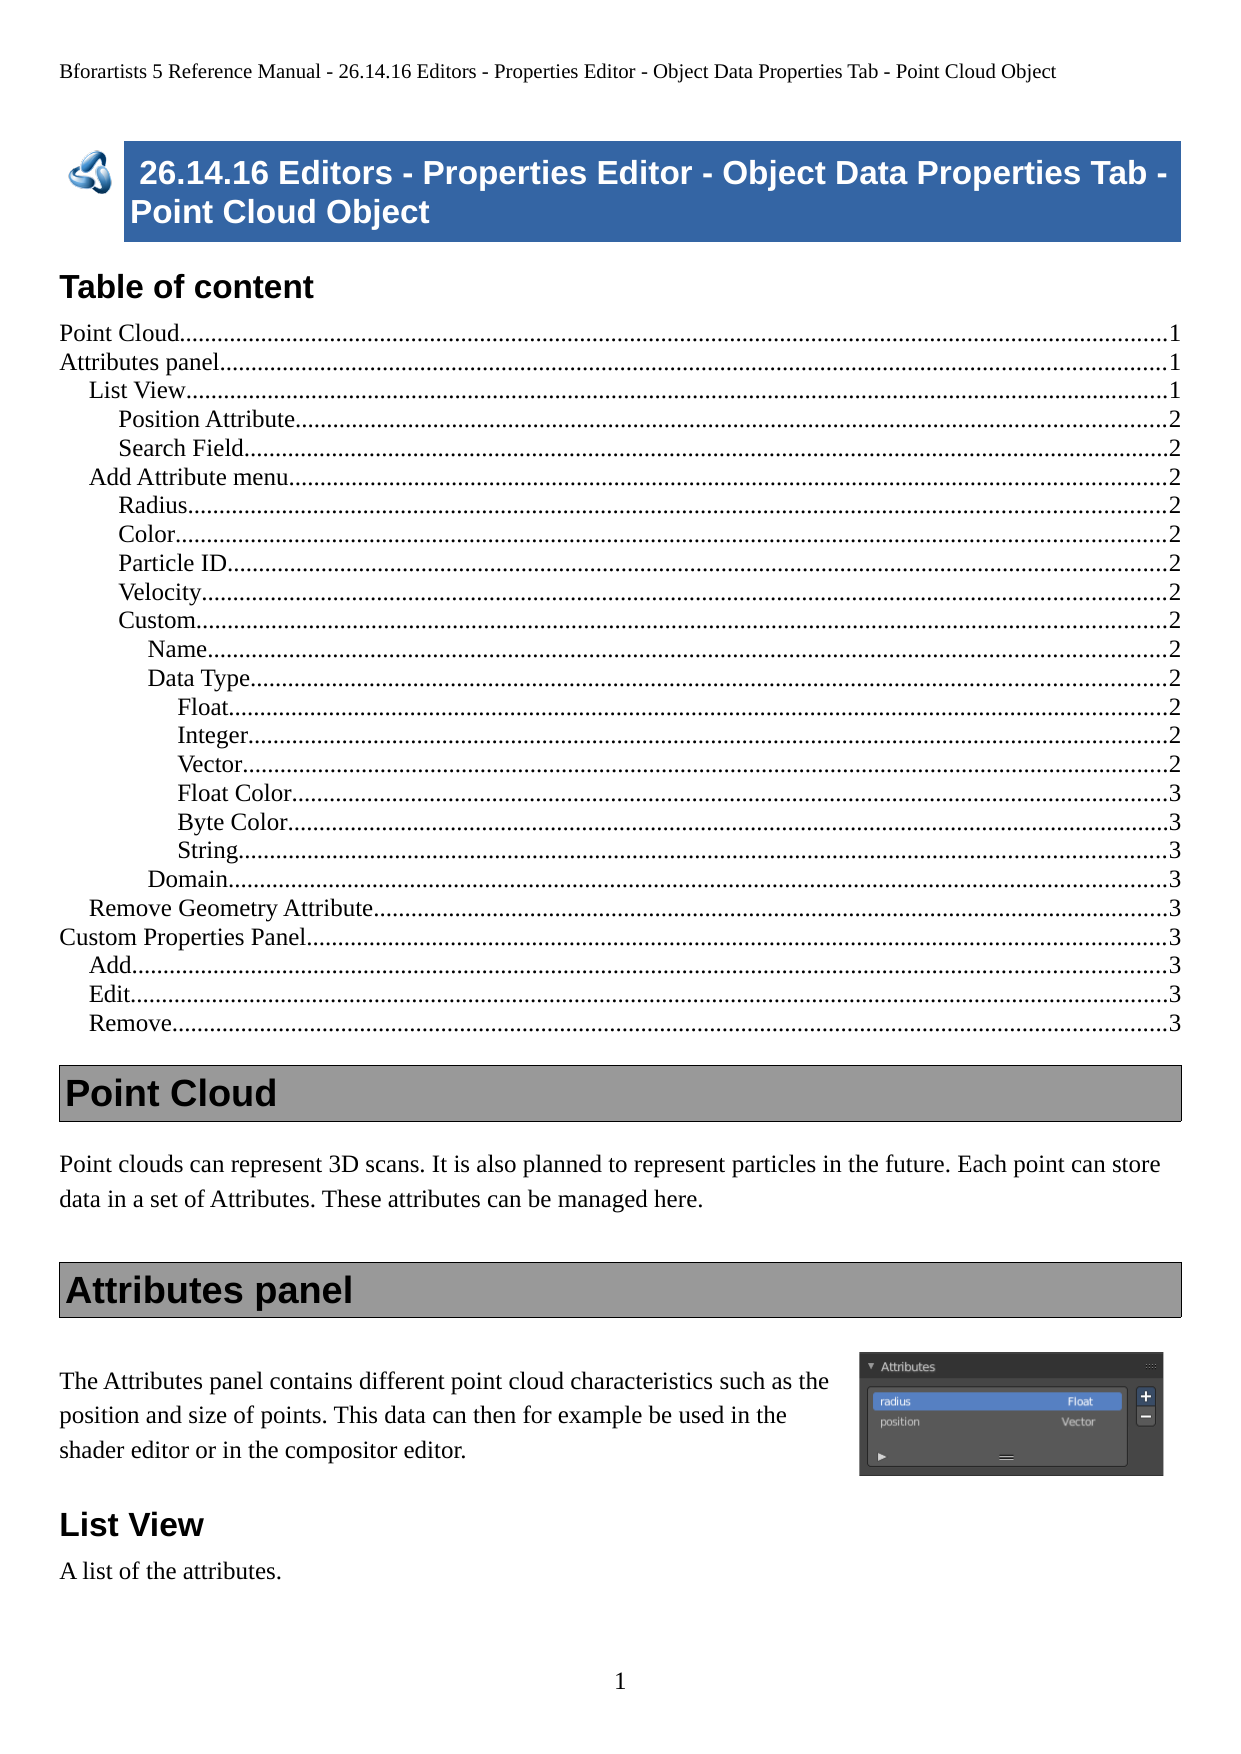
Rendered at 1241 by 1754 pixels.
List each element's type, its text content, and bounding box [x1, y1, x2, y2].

text String 3 [177, 835, 1181, 864]
text Particle ID 2 [118, 548, 1181, 577]
subtitle Table of content [59, 267, 1181, 305]
table_header Attributes panel [60, 1263, 1181, 1317]
text Integer 2 [177, 720, 1181, 749]
text Attributes panel 1 [59, 347, 1181, 375]
text Float Color 3 [177, 778, 1181, 807]
picture [65, 147, 114, 197]
text Point clouds can represent 3D scans. It is also planned to represent particles in the future. Each point can store data in a set of Attributes. These attributes can be managed here. [59, 1149, 1181, 1213]
text Float 2 [177, 692, 1181, 720]
table_header Point Cloud [60, 1066, 1181, 1121]
text Add Attribute menu 2 [88, 462, 1181, 490]
text Radius 2 [118, 490, 1181, 519]
picture [859, 1352, 1164, 1476]
text Edit 3 [88, 979, 1181, 1008]
text List View 1 [88, 375, 1181, 404]
text Velocity 2 [118, 577, 1181, 605]
table_header [59, 141, 124, 242]
text Point Cloud 1 [59, 318, 1181, 347]
text Domain 3 [147, 864, 1181, 893]
text Remove Geometry Attribute 3 [88, 893, 1181, 922]
table_header 26.14.16 Editors - Properties Editor - Object Data Properties Tab - Point Cloud Object [124, 141, 1181, 242]
text The Attributes panel contains different point cloud characteristics such as the position and size of points. This data can then for example be used in the shader editor or in the compositor editor. [59, 1366, 859, 1464]
text Remove 3 [88, 1008, 1181, 1037]
text Color 2 [118, 519, 1181, 548]
text Add 3 [88, 950, 1181, 979]
text Vector 2 [177, 749, 1181, 778]
text Byte Color 3 [177, 807, 1181, 835]
text Data Type 2 [147, 663, 1181, 692]
text Position Attribute 2 [118, 404, 1181, 433]
text Name 2 [147, 634, 1181, 663]
text Custom Properties Panel 3 [59, 922, 1181, 950]
text Search Field 2 [118, 433, 1181, 462]
subtitle List View [59, 1505, 1181, 1544]
text Custom 2 [118, 605, 1181, 634]
text A list of the attributes. [59, 1556, 1181, 1585]
